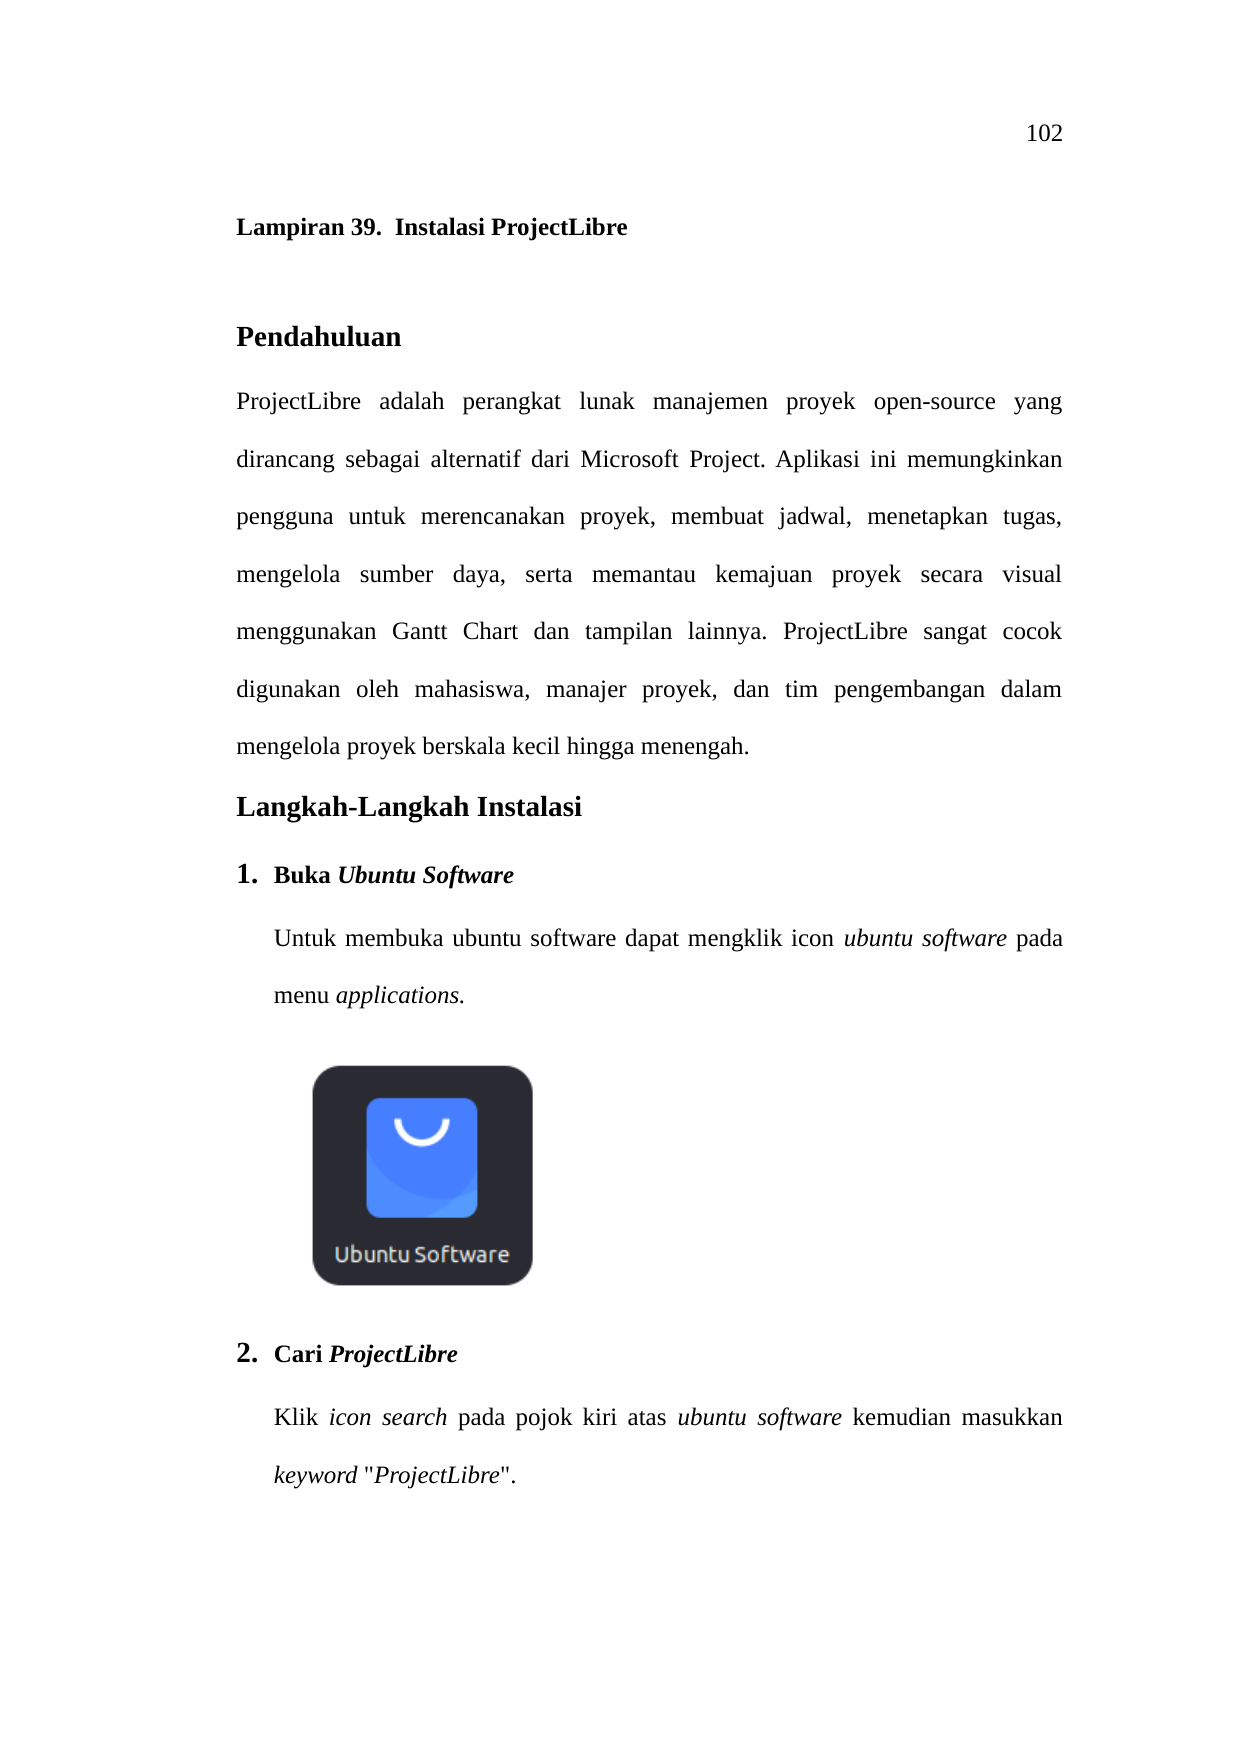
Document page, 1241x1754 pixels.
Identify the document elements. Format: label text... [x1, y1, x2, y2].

text ProjectLibre adalah perangkat lunak manajemen proyek open-source yang dirancang sebagai alternatif dari Microsoft Project. Aplikasi ini memungkinkan pengguna untuk merencanakan proyek, membuat jadwal, menetapkan tugas, mengelola sumber daya, serta memantau kemajuan proyek secara visual menggunakan Gantt Chart dan tampilan lainnya. ProjectLibre sangat cocok digunakan oleh mahasiswa, manajer proyek, dan tim pengembangan dalam mengelola proyek berskala kecil hingga menengah. [236, 386, 1063, 760]
picture [276, 1040, 573, 1304]
list Instalasi ProjectLibre [236, 212, 1063, 241]
list Cari ProjectLibre [236, 1335, 1063, 1369]
list Klik icon search pada pojok kiri atas ubuntu software kemudian masukkan keyword "ProjectLibre". [236, 1402, 1063, 1489]
list Untuk membuka ubuntu software dapat mengklik icon ubuntu software pada menu applications. [236, 923, 1063, 1009]
text Langkah-Langkah Instalasi [236, 789, 1063, 822]
list Buka Ubuntu Software [236, 856, 1063, 889]
text Pendahuluan [236, 319, 1063, 353]
